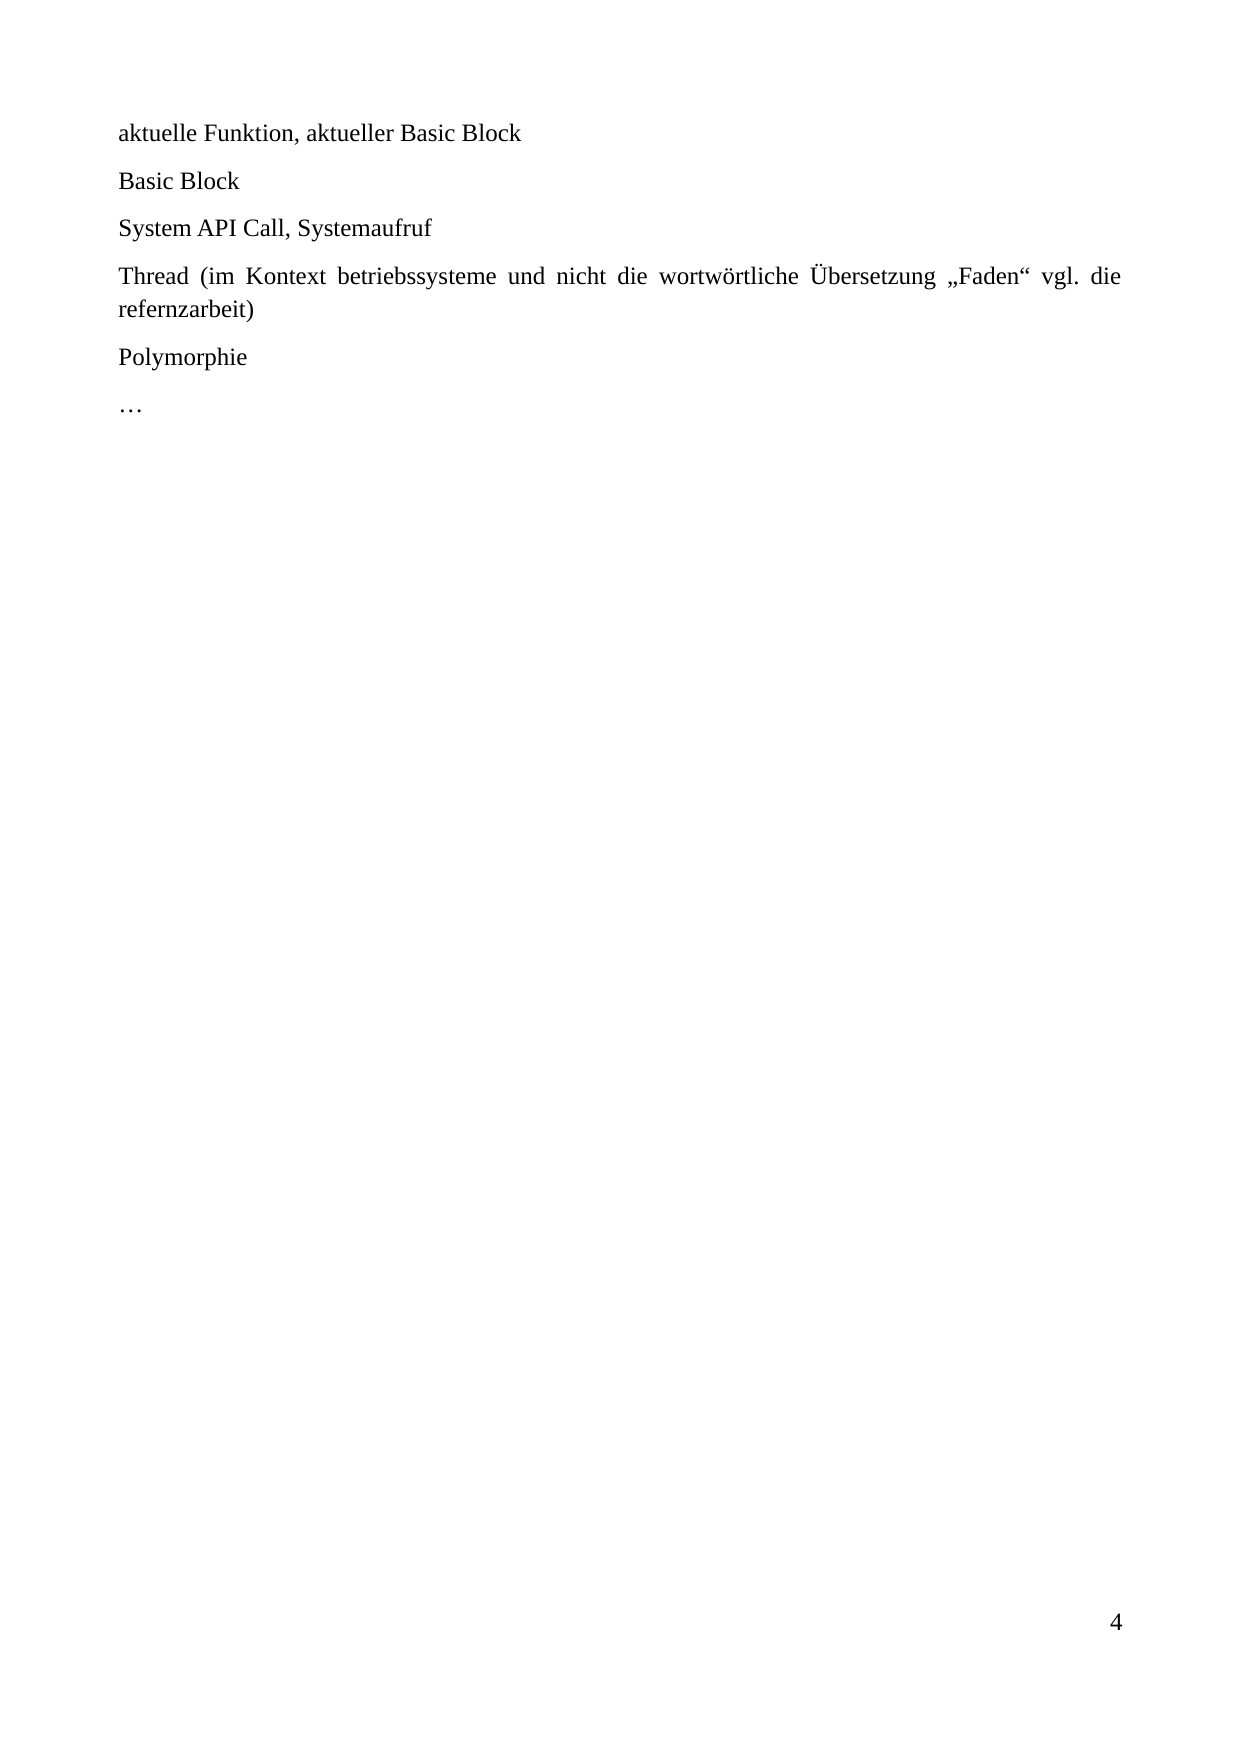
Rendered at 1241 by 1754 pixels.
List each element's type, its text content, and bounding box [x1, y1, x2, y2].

text Thread (im Kontext betriebssysteme und nicht die wortwörtliche Übersetzung „Faden“ vgl. die refernzarbeit) [118, 261, 1122, 323]
text Polymorphie [118, 342, 1122, 370]
text Basic Block [118, 166, 1122, 194]
text aktuelle Funktion, aktueller Basic Block [118, 118, 1122, 147]
text … [118, 389, 1122, 418]
text System API Call, Systemaufruf [118, 213, 1122, 242]
